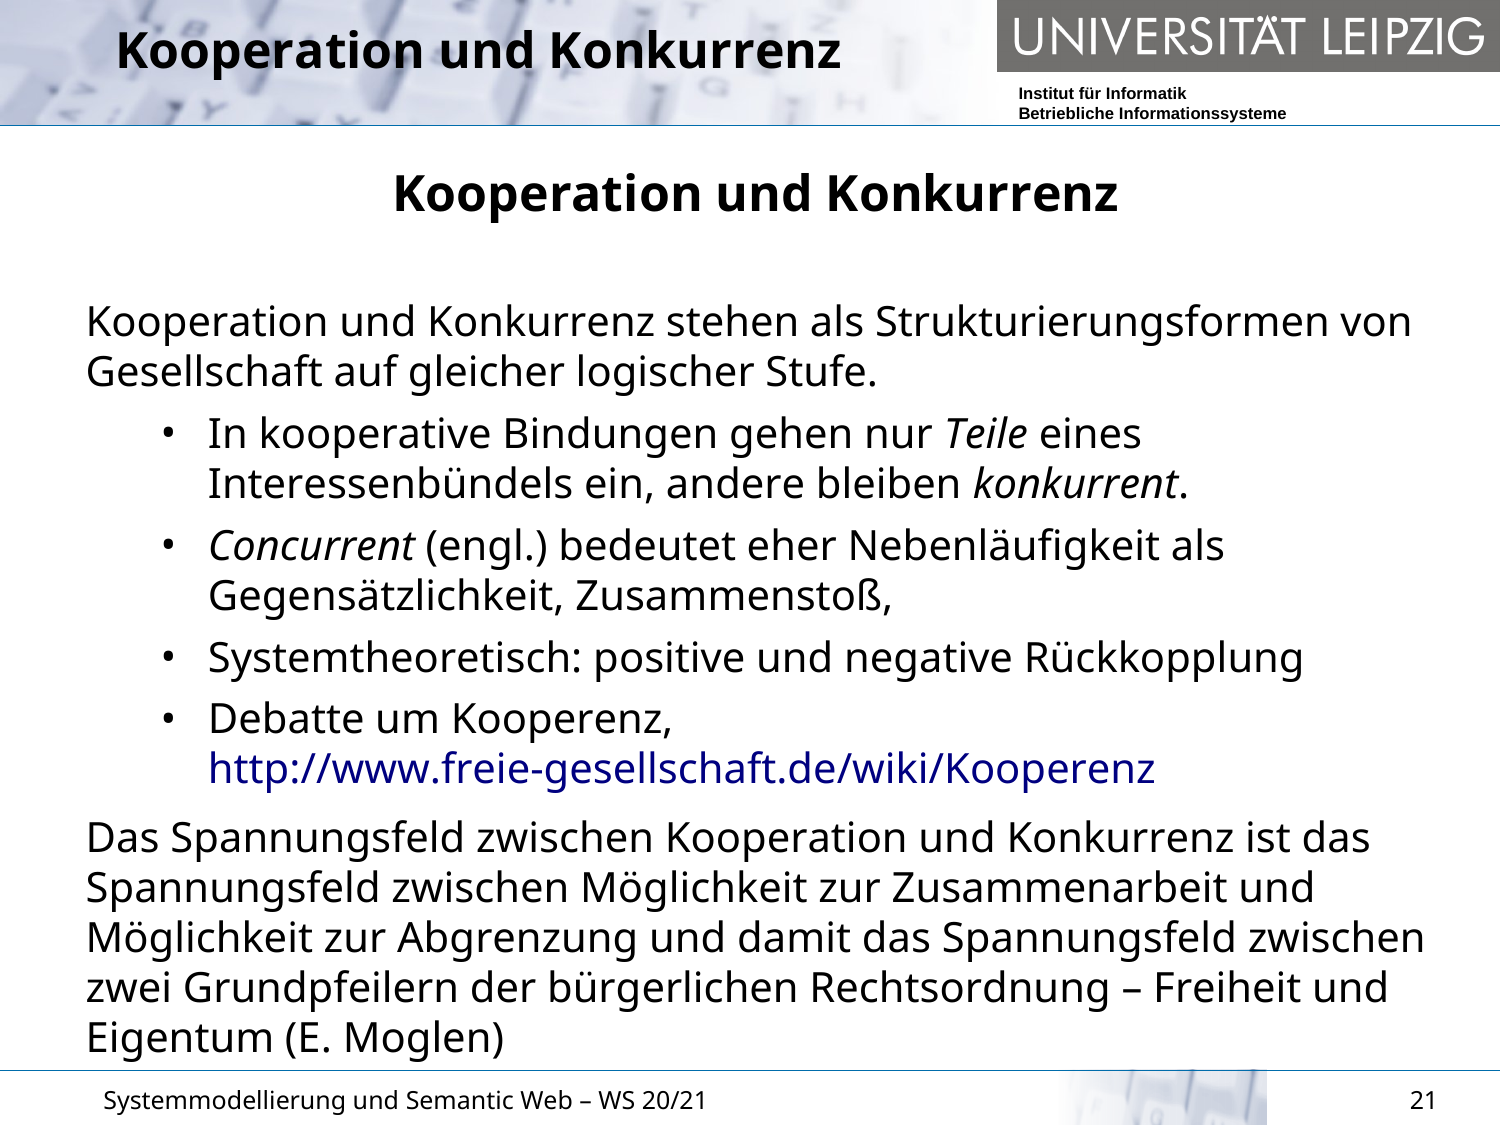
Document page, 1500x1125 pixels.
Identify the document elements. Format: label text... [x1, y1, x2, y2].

text_box Kooperation und Konkurrenz Kooperation und Konkurrenz stehen als Strukturierungsformen von Gesellschaft auf gleicher logischer Stufe. In kooperative Bindungen gehen nur Teile eines Interessenbündels ein, andere bleiben konkurrent. Concurrent (engl.) bedeutet eher Nebenläufigkeit als Gegensätzlichkeit, Zusammenstoß, Systemtheoretisch: positive und negative Rückkopplung Debatte um Kooperenz, http://www.freie-gesellschaft.de/wiki/Kooperenz Das Spannungsfeld zwischen Kooperation und Konkurrenz ist das Spannungsfeld zwischen Möglichkeit zur Zusammenarbeit und Möglichkeit zur Abgrenzung und damit das Spannungsfeld zwischen zwei Grundpfeilern der bürgerlichen Rechtsordnung – Freiheit und Eigentum (E. Moglen) [70, 153, 1442, 1069]
text_box Kooperation und Konkurrenz [100, 11, 858, 87]
picture [1057, 1071, 1267, 1125]
picture [0, 0, 1500, 125]
